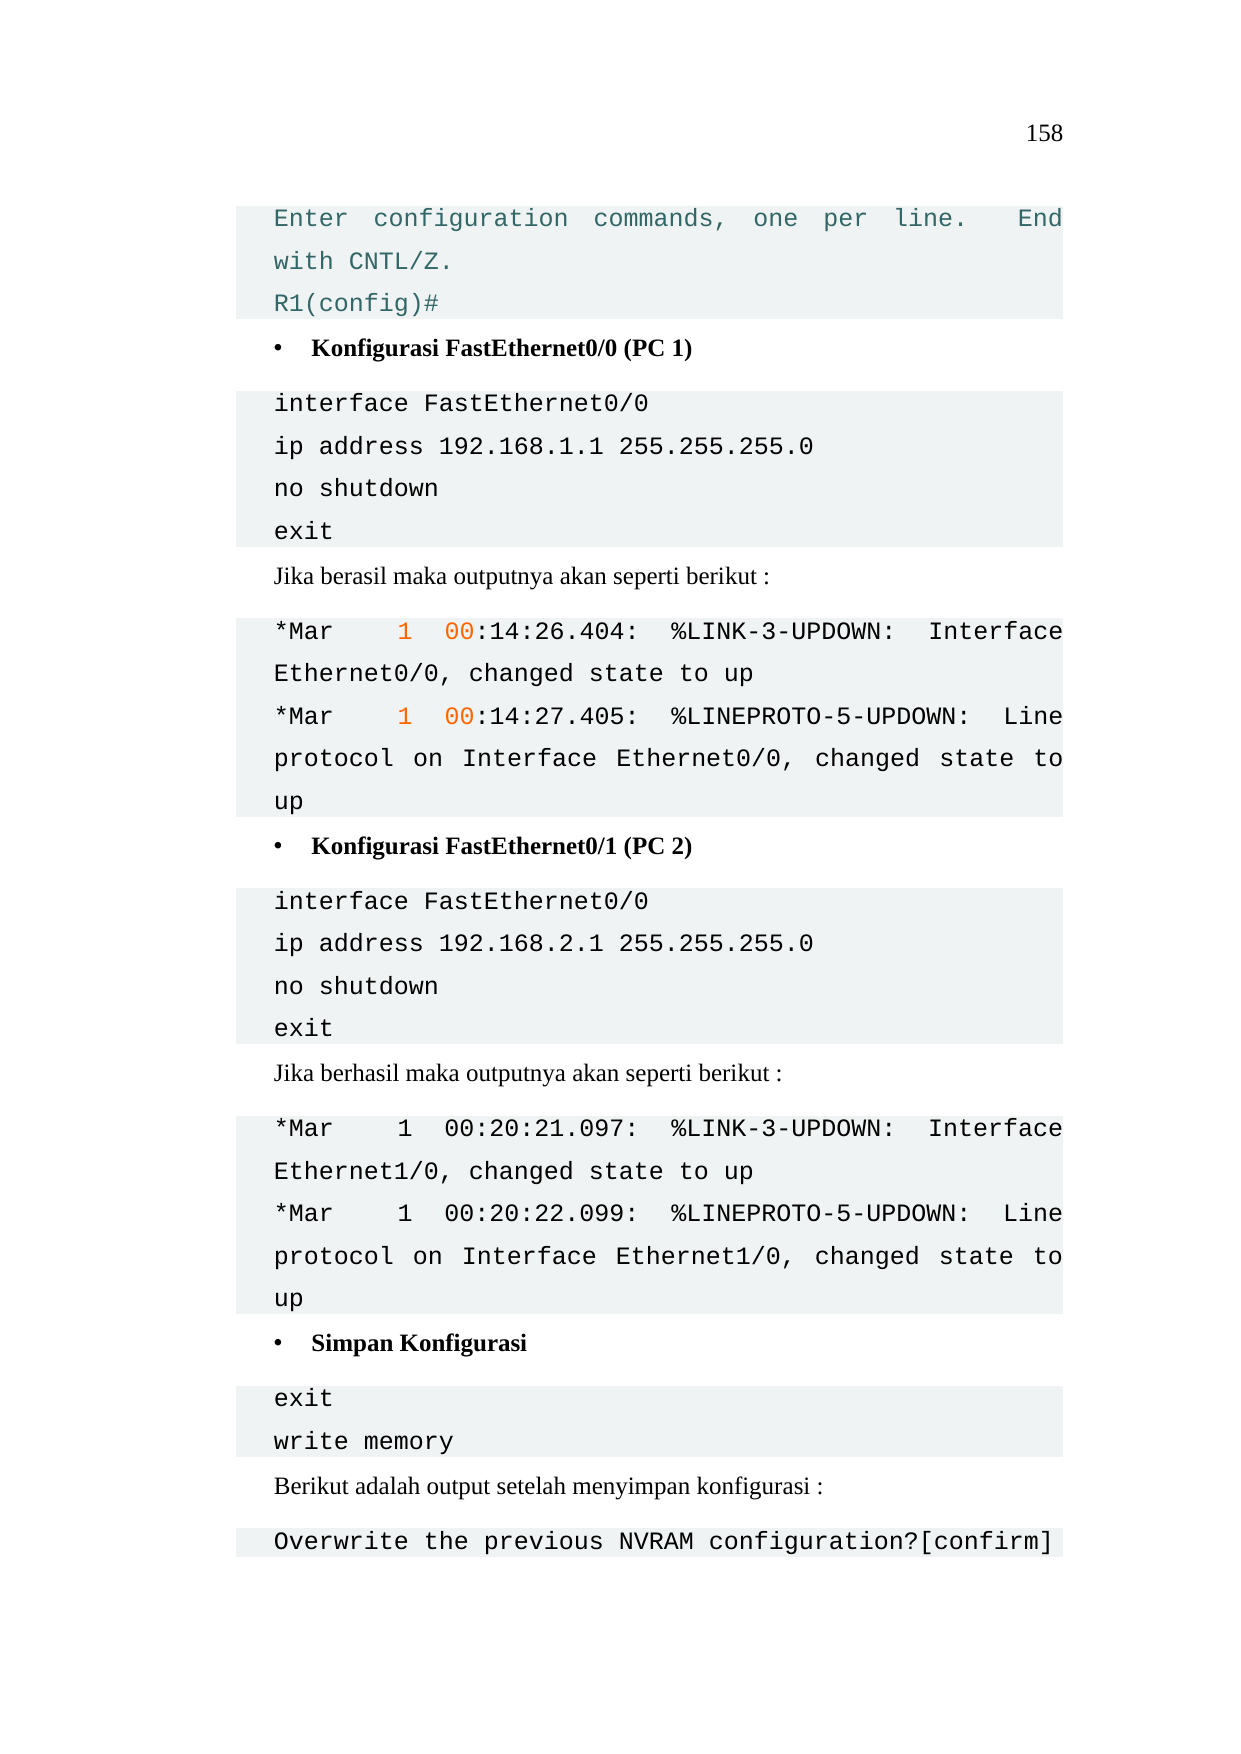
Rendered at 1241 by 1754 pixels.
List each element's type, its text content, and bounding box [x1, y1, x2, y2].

list *Mar 1 00:14:27.405: %LINEPROTO-5-UPDOWN: Line protocol on Interface Ethernet0/0, changed state to up [236, 703, 1063, 817]
list interface FastEthernet0/0 [236, 391, 1063, 419]
list Konfigurasi FastEthernet0/1 (PC 2) [274, 831, 1063, 860]
list no shutdown [236, 973, 1063, 1002]
list R1(config)# [236, 291, 1063, 319]
list interface FastEthernet0/0 [236, 888, 1063, 917]
list *Mar 1 00:20:21.097: %LINK-3-UPDOWN: Interface Ethernet1/0, changed state to up [236, 1116, 1063, 1187]
list no shutdown [236, 476, 1063, 504]
list *Mar 1 00:20:22.099: %LINEPROTO-5-UPDOWN: Line protocol on Interface Ethernet1/0, changed state to up [236, 1201, 1063, 1314]
list Enter configuration commands, one per line. End with CNTL/Z. [236, 206, 1063, 277]
list *Mar 1 00:14:26.404: %LINK-3-UPDOWN: Interface Ethernet0/0, changed state to up [236, 618, 1063, 689]
list Simpan Konfigurasi [274, 1328, 1063, 1357]
list Jika berhasil maka outputnya akan seperti berikut : [236, 1058, 1063, 1087]
list exit [236, 1386, 1063, 1414]
list exit [236, 518, 1063, 547]
list ip address 192.168.1.1 255.255.255.0 [236, 433, 1063, 462]
list Berikut adalah output setelah menyimpan konfigurasi : [236, 1471, 1063, 1500]
list Konfigurasi FastEthernet0/0 (PC 1) [274, 333, 1063, 362]
list ip address 192.168.2.1 255.255.255.0 [236, 931, 1063, 959]
list exit [236, 1016, 1063, 1044]
list write memory [236, 1428, 1063, 1457]
list Jika berasil maka outputnya akan seperti berikut : [236, 561, 1063, 590]
list Overwrite the previous NVRAM configuration?[confirm] [236, 1528, 1063, 1557]
